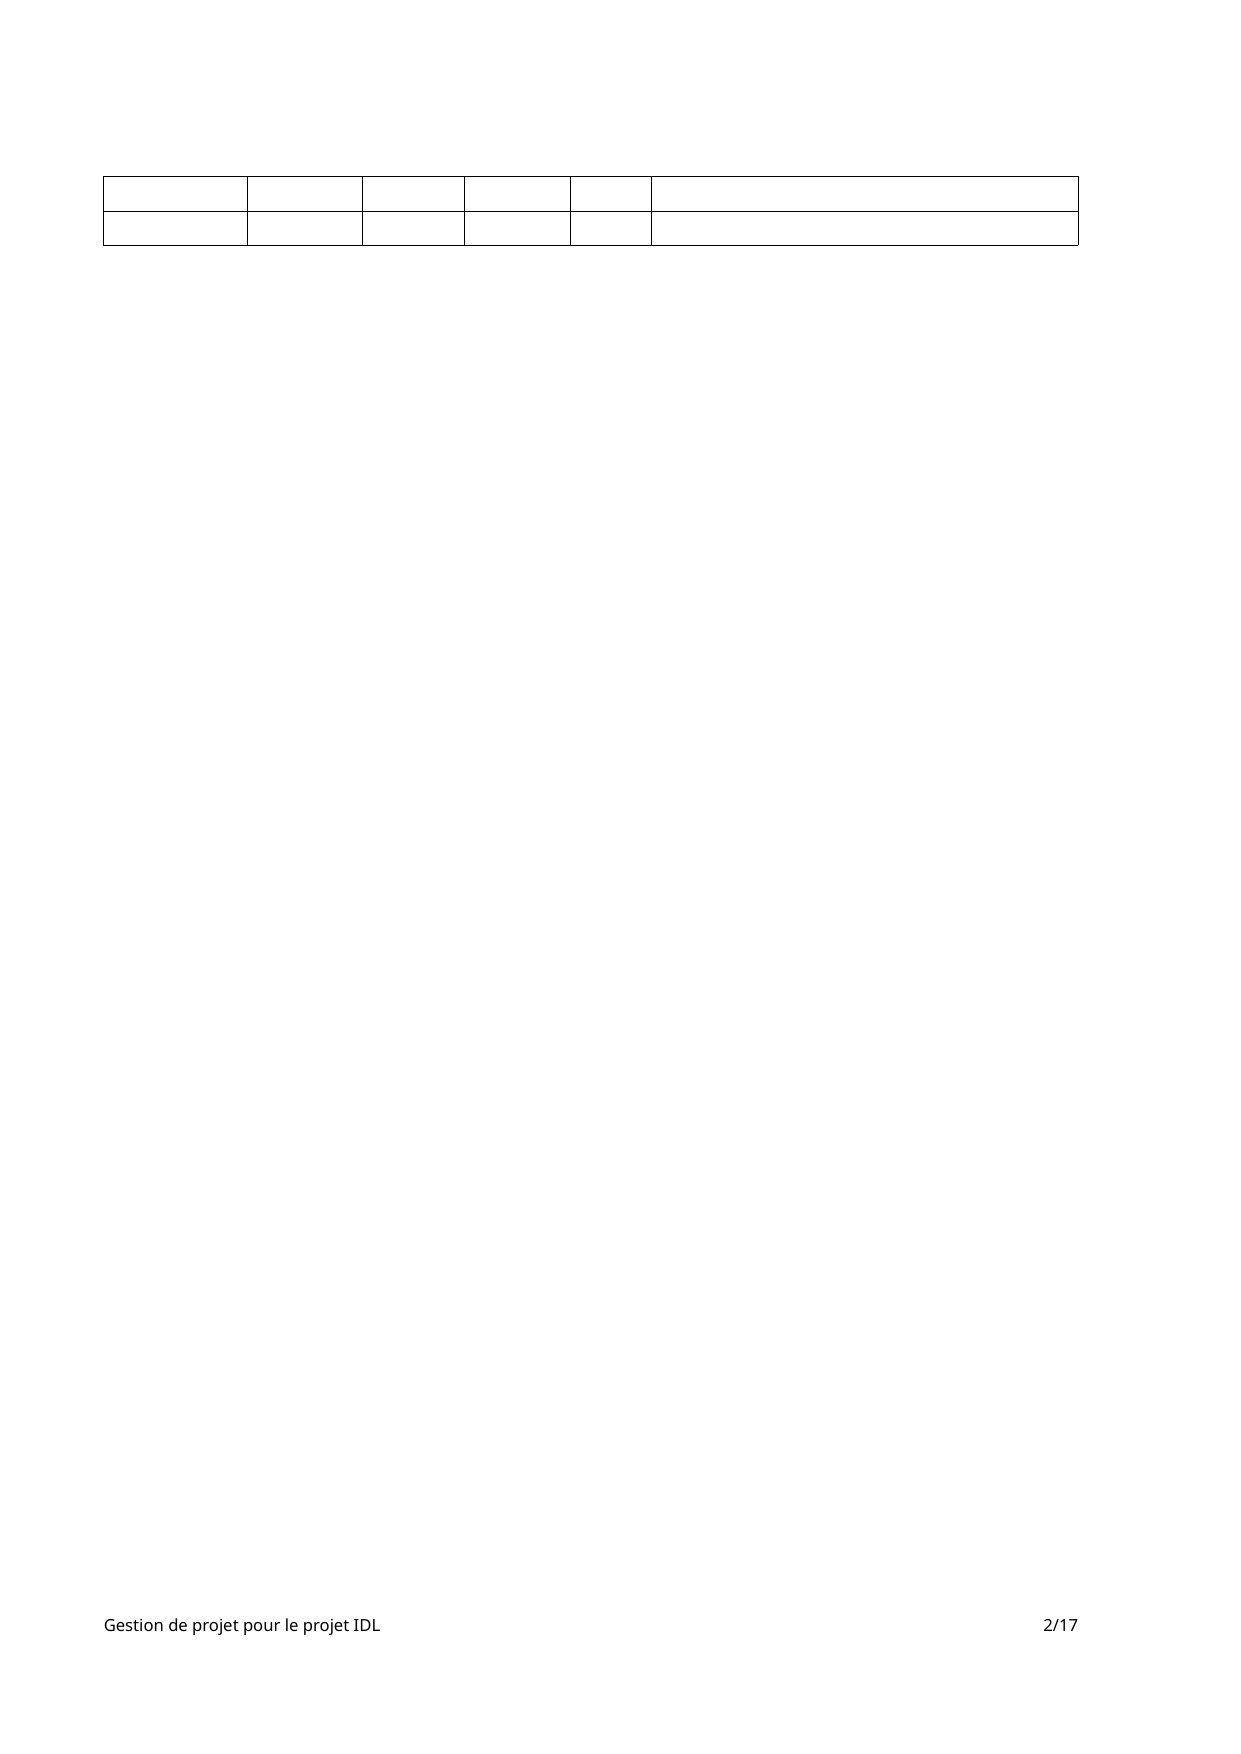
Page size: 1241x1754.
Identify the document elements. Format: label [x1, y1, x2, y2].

table_cell [652, 177, 1078, 211]
table_cell [104, 177, 247, 211]
table_cell [363, 212, 464, 245]
table_cell [363, 177, 464, 211]
table_cell [652, 212, 1078, 245]
table_cell [465, 177, 570, 211]
table_cell [571, 212, 651, 245]
table_cell [104, 212, 247, 245]
table_cell [571, 177, 651, 211]
table_cell [465, 212, 570, 245]
table_cell [248, 212, 362, 245]
table_cell [248, 177, 362, 211]
